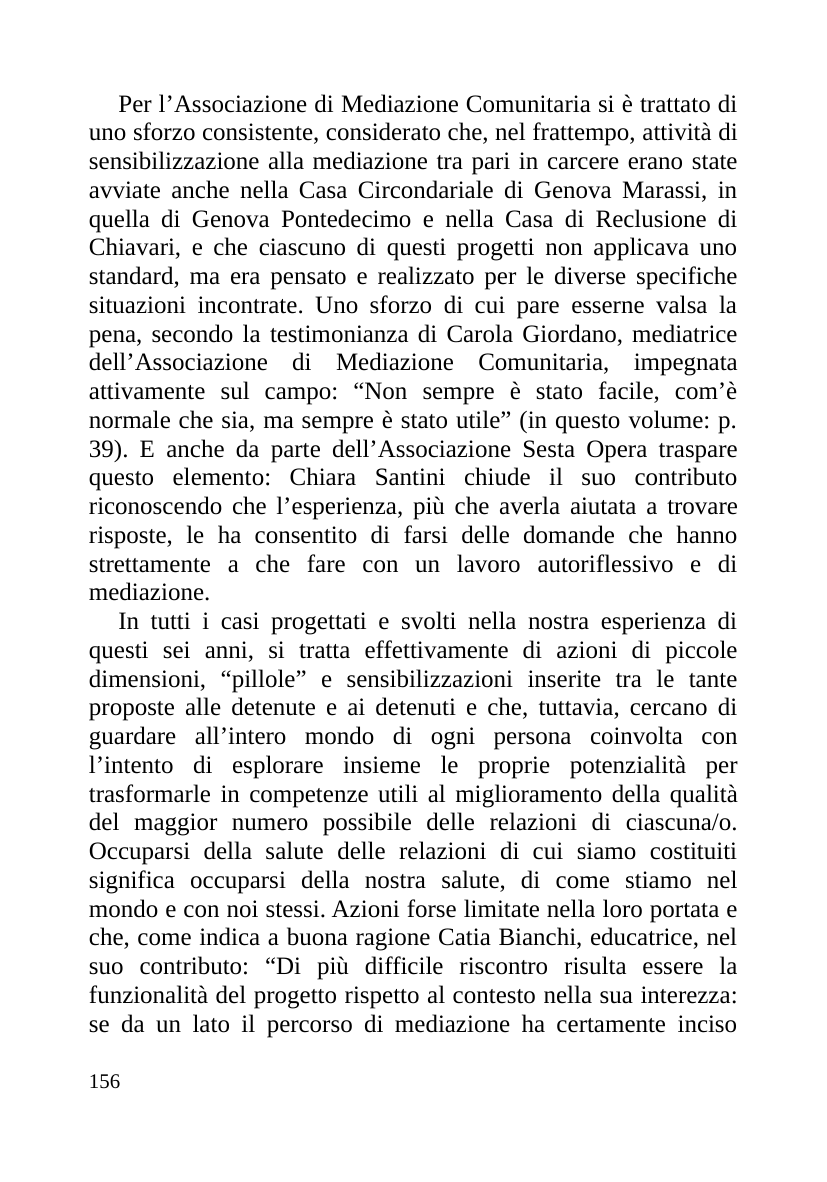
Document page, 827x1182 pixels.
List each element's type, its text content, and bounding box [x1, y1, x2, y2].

text In tutti i casi progettati e svolti nella nostra esperienza di questi sei anni, si tratta effettivamente di azioni di piccole dimensioni, “pillole” e sensibilizzazioni inserite tra le tante proposte alle detenute e ai detenuti e che, tuttavia, cercano di guardare all’intero mondo di ogni persona coinvolta con l’intento di esplorare insieme le proprie potenzialità per trasformarle in competenze utili al miglioramento della qualità del maggior numero possibile delle relazioni di ciascuna/o. Occuparsi della salute delle relazioni di cui siamo costituiti significa occuparsi della nostra salute, di come stiamo nel mondo e con noi stessi. Azioni forse limitate nella loro portata e che, come indica a buona ragione Catia Bianchi, educatrice, nel suo contributo: “Di più difficile riscontro risulta essere la funzionalità del progetto rispetto al contesto nella sua interezza: se da un lato il percorso di mediazione ha certamente inciso [89, 606, 738, 1037]
text Per l’Associazione di Mediazione Comunitaria si è trattato di uno sforzo consistente, considerato che, nel frattempo, attività di sensibilizzazione alla mediazione tra pari in carcere erano state avviate anche nella Casa Circondariale di Genova Marassi, in quella di Genova Pontedecimo e nella Casa di Reclusione di Chiavari, e che ciascuno di questi progetti non applicava uno standard, ma era pensato e realizzato per le diverse specifiche situazioni incontrate. Uno sforzo di cui pare esserne valsa la pena, secondo la testimonianza di Carola Giordano, mediatrice dell’Associazione di Mediazione Comunitaria, impegnata attivamente sul campo: “Non sempre è stato facile, com’è normale che sia, ma sempre è stato utile” (in questo volume: p. 39). E anche da parte dell’Associazione Sesta Opera traspare questo elemento: Chiara Santini chiude il suo contributo riconoscendo che l’esperienza, più che averla aiutata a trovare risposte, le ha consentito di farsi delle domande che hanno strettamente a che fare con un lavoro autoriflessivo e di mediazione. [89, 89, 738, 606]
